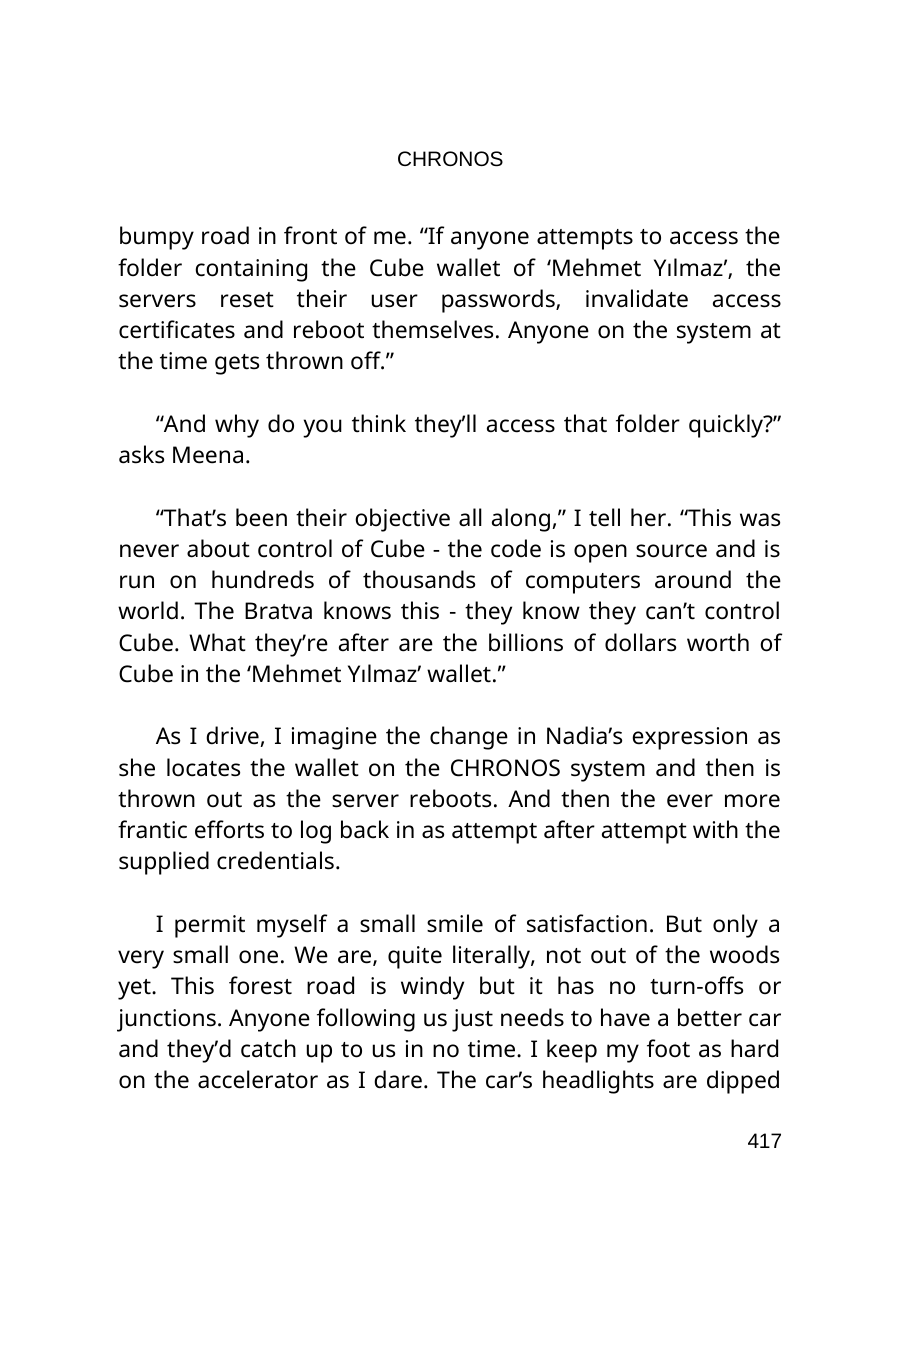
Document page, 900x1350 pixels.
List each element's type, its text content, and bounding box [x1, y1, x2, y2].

text bumpy road in front of me. “If anyone attempts to access the folder containing the Cube wallet of ‘Mehmet Yılmaz’, the servers reset their user passwords, invalidate access certificates and reboot themselves. Anyone on the system at the time gets thrown off.” [118, 220, 782, 376]
text As I drive, I imagine the change in Nadia’s expression as she locates the wallet on the CHRONOS system and then is thrown out as the server reboots. And then the ever more frantic efforts to log back in as attempt after attempt with the supplied credentials. [118, 720, 782, 876]
text “And why do you think they’ll access that folder quickly?” asks Meena. [118, 408, 782, 470]
text “That’s been their objective all along,” I tell her. “This was never about control of Cube - the code is open source and is run on hundreds of thousands of computers around the world. The Bratva knows this - they know they can’t control Cube. What they’re after are the billions of dollars worth of Cube in the ‘Mehmet Yılmaz’ wallet.” [118, 501, 782, 689]
text I permit myself a small smile of satisfaction. But only a very small one. We are, quite literally, not out of the woods yet. This forest road is windy but it has no turn-offs or junctions. Anyone following us just needs to have a better car and they’d catch up to us in no time. I keep my foot as hard on the accelerator as I dare. The car’s headlights are dipped [118, 908, 782, 1095]
